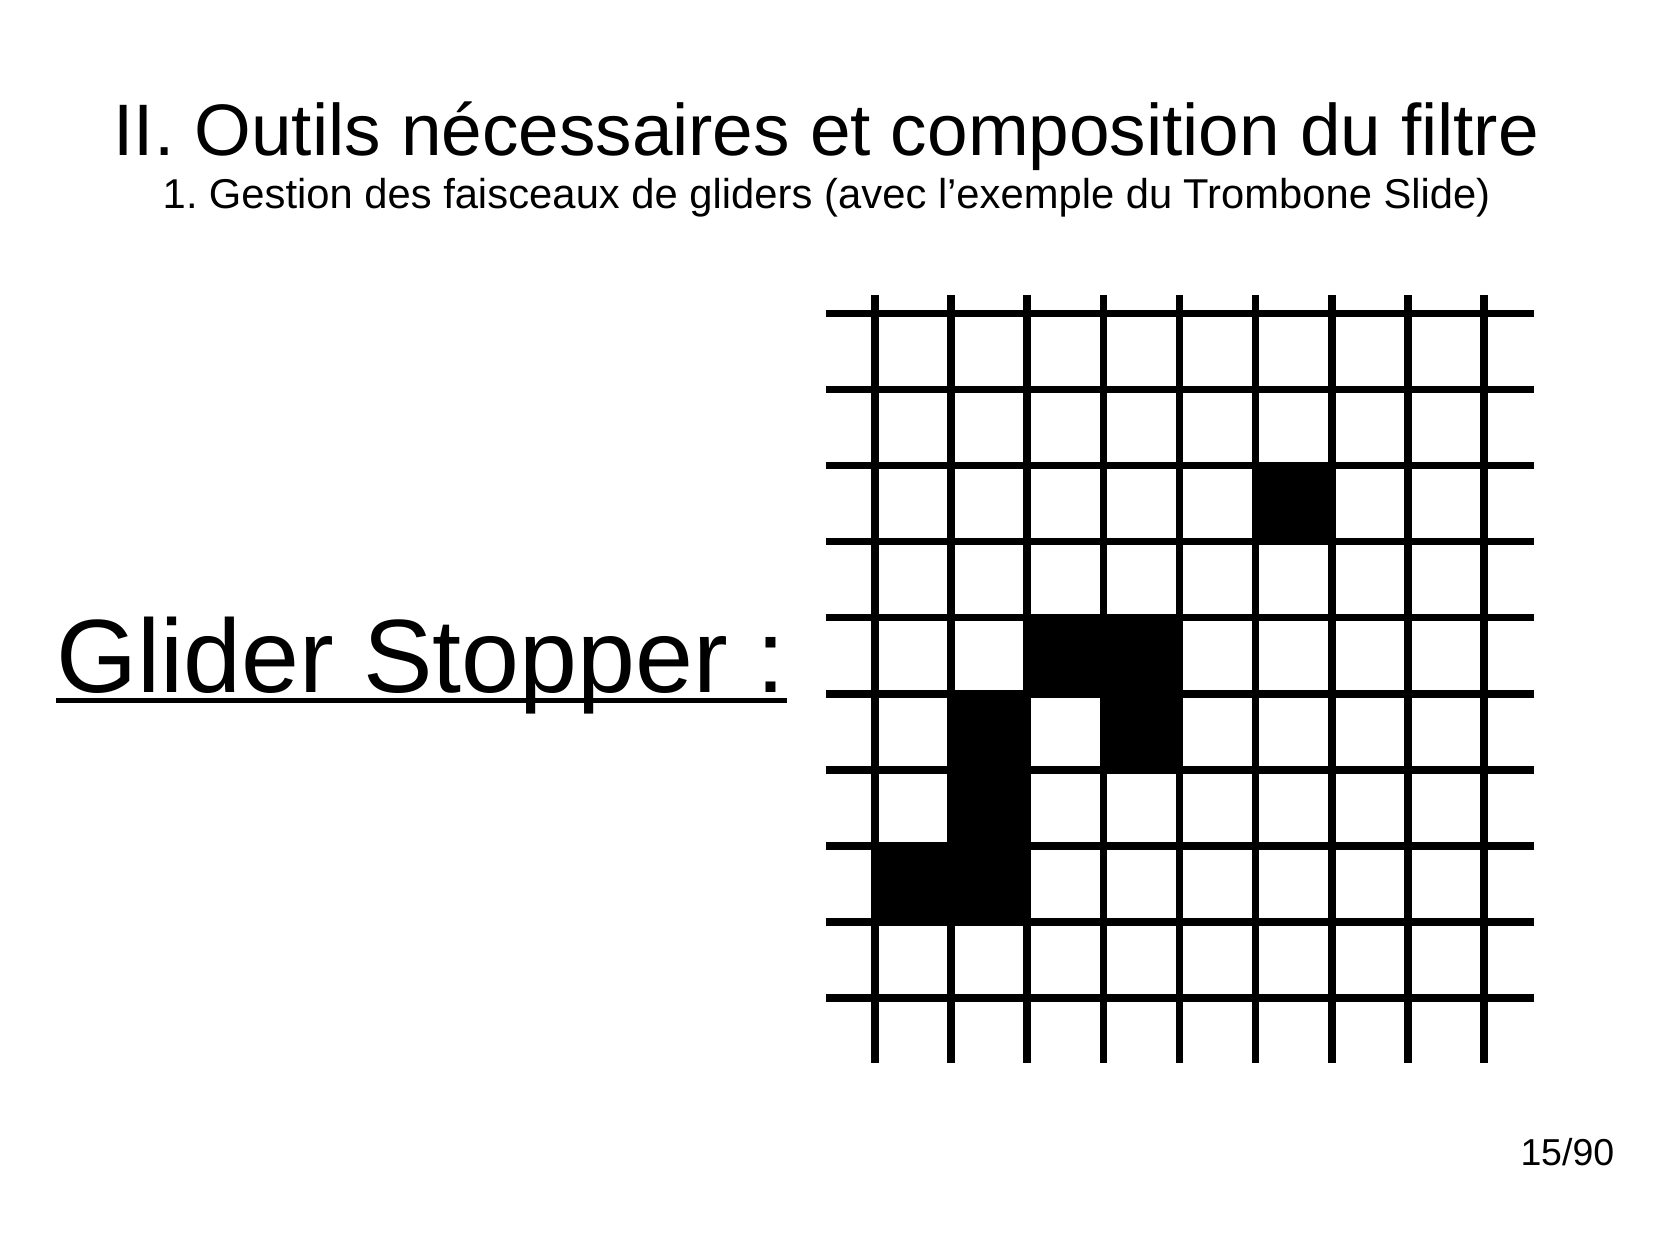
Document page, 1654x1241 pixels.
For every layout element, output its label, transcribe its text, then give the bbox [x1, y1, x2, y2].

text_box Glider Stopper : [41, 590, 802, 722]
picture [826, 295, 1534, 1063]
title II. Outils nécessaires et composition du filtre 1. Gestion des faisceaux de gliders (avec l’exemple du Trombone Slide) [0, 30, 1654, 276]
text_box <number>/90 [1505, 1124, 1654, 1182]
